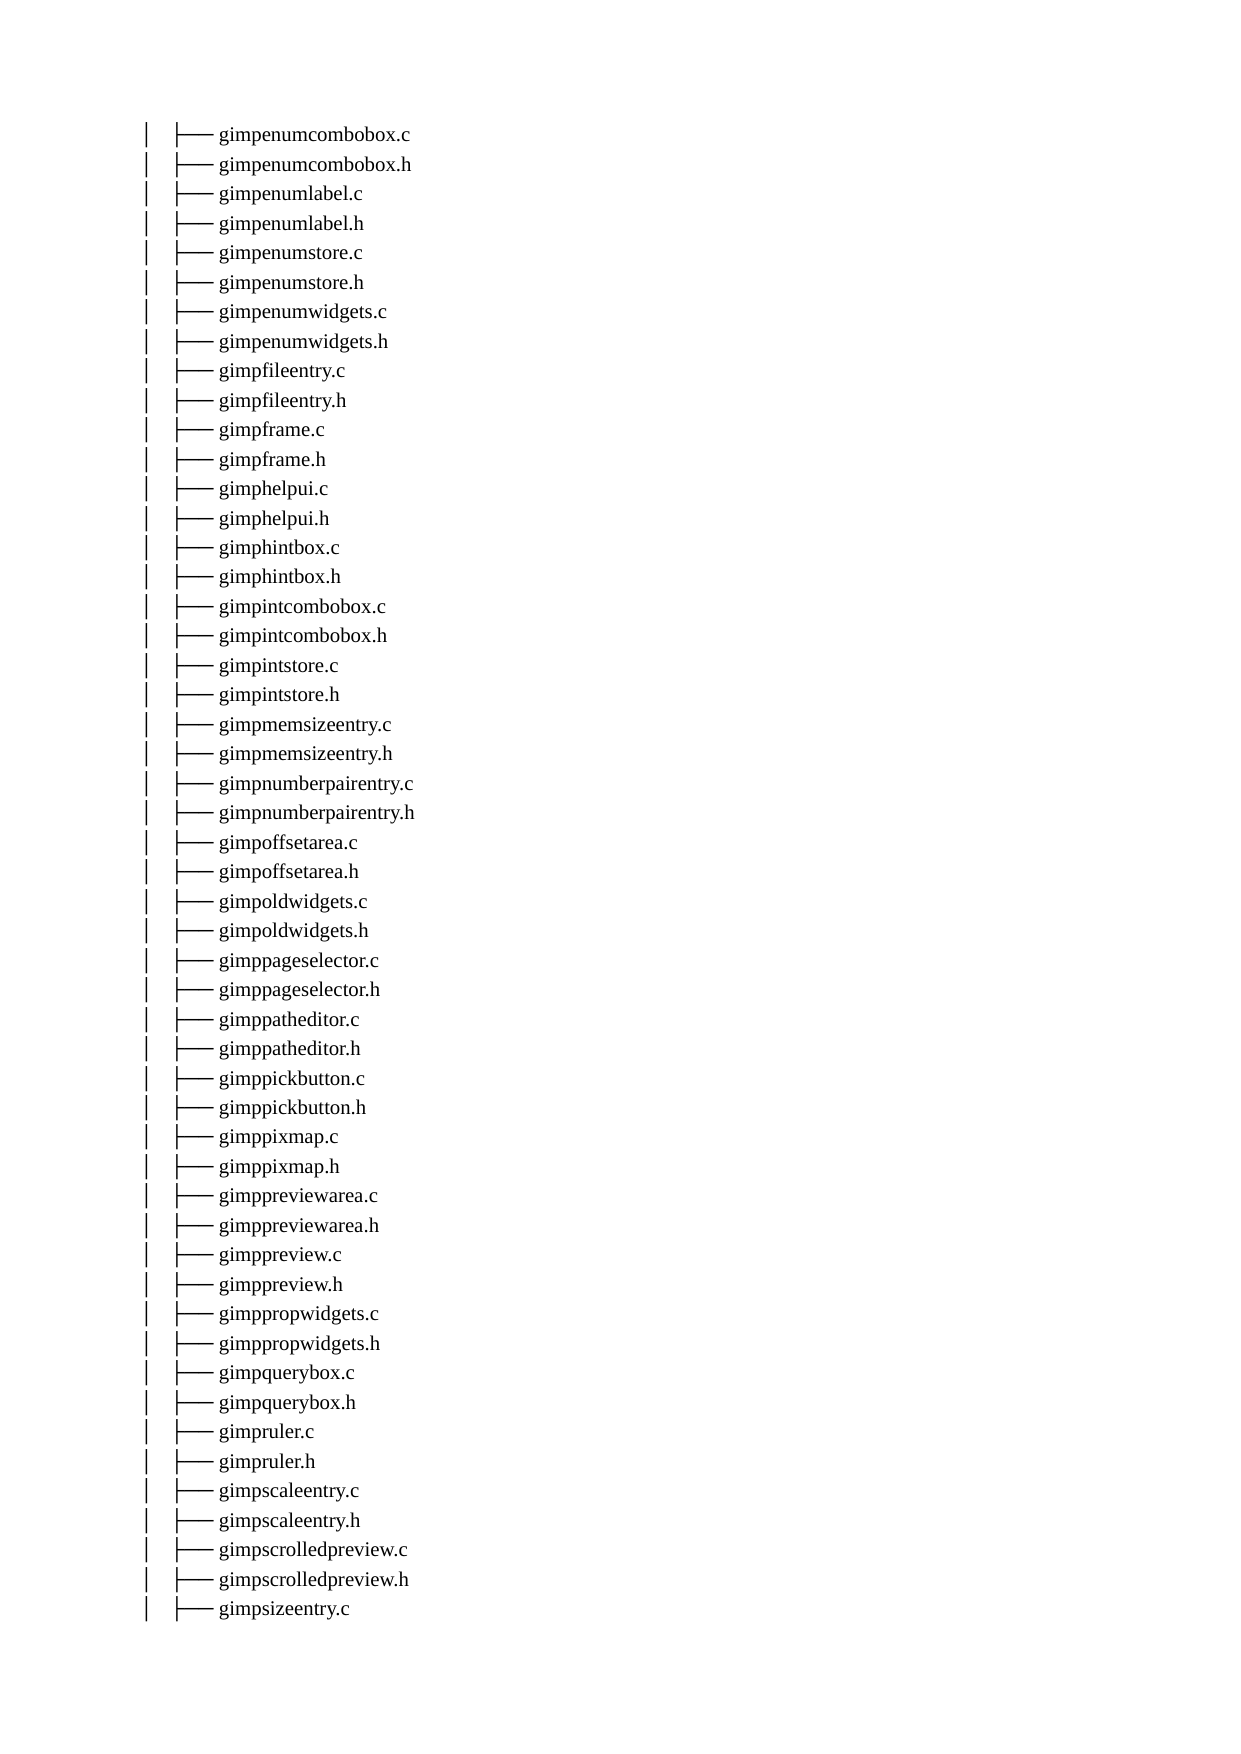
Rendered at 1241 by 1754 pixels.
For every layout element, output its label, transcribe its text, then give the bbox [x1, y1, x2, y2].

text │ ├── gimphelpui.h [118, 501, 1122, 531]
text │ ├── gimpfileentry.h [118, 383, 1122, 413]
text │ ├── gimpruler.h [118, 1445, 1122, 1474]
text │ ├── gimpenumstore.c [118, 236, 1122, 266]
text │ ├── gimpscrolledpreview.c [118, 1533, 1122, 1563]
text │ ├── gimpenumlabel.c [118, 177, 1122, 207]
text │ ├── gimphintbox.h [118, 560, 1122, 590]
text │ ├── gimpenumlabel.h [118, 207, 1122, 236]
text │ ├── gimpenumcombobox.c [118, 118, 1122, 148]
text │ ├── gimpsizeentry.c [118, 1592, 1122, 1622]
text │ ├── gimpmemsizeentry.c [118, 708, 1122, 737]
text │ ├── gimpquerybox.h [118, 1386, 1122, 1415]
text │ ├── gimpmemsizeentry.h [118, 737, 1122, 767]
text │ ├── gimppixmap.c [118, 1120, 1122, 1150]
text │ ├── gimpoldwidgets.c [118, 884, 1122, 914]
text │ ├── gimpintstore.c [118, 649, 1122, 678]
text │ ├── gimppickbutton.c [118, 1061, 1122, 1091]
text │ ├── gimpintcombobox.h [118, 619, 1122, 649]
text │ ├── gimpenumstore.h [118, 266, 1122, 295]
text │ ├── gimpenumwidgets.c [118, 295, 1122, 324]
text │ ├── gimphelpui.c [118, 472, 1122, 501]
text │ ├── gimpoldwidgets.h [118, 914, 1122, 943]
text │ ├── gimppreviewarea.c [118, 1179, 1122, 1209]
text │ ├── gimphintbox.c [118, 531, 1122, 560]
text │ ├── gimppropwidgets.c [118, 1297, 1122, 1327]
text │ ├── gimpenumwidgets.h [118, 324, 1122, 354]
text │ ├── gimpframe.c [118, 413, 1122, 442]
text │ ├── gimpquerybox.c [118, 1356, 1122, 1386]
text │ ├── gimppageselector.c [118, 943, 1122, 973]
text │ ├── gimpoffsetarea.c [118, 826, 1122, 855]
text │ ├── gimppatheditor.c [118, 1002, 1122, 1032]
text │ ├── gimpframe.h [118, 442, 1122, 472]
text │ ├── gimpintstore.h [118, 678, 1122, 708]
text │ ├── gimppropwidgets.h [118, 1327, 1122, 1356]
text │ ├── gimppreview.c [118, 1238, 1122, 1268]
text │ ├── gimpnumberpairentry.c [118, 767, 1122, 796]
text │ ├── gimpscaleentry.h [118, 1504, 1122, 1533]
text │ ├── gimpruler.c [118, 1415, 1122, 1445]
text │ ├── gimppageselector.h [118, 973, 1122, 1002]
text │ ├── gimpenumcombobox.h [118, 148, 1122, 177]
text │ ├── gimpfileentry.c [118, 354, 1122, 383]
text │ ├── gimpscrolledpreview.h [118, 1563, 1122, 1592]
text │ ├── gimppixmap.h [118, 1150, 1122, 1179]
text │ ├── gimpintcombobox.c [118, 590, 1122, 619]
text │ ├── gimpscaleentry.c [118, 1474, 1122, 1504]
text │ ├── gimpnumberpairentry.h [118, 796, 1122, 826]
text │ ├── gimppreview.h [118, 1268, 1122, 1297]
text │ ├── gimppreviewarea.h [118, 1209, 1122, 1238]
text │ ├── gimpoffsetarea.h [118, 855, 1122, 884]
text │ ├── gimppatheditor.h [118, 1032, 1122, 1061]
text │ ├── gimppickbutton.h [118, 1091, 1122, 1120]
